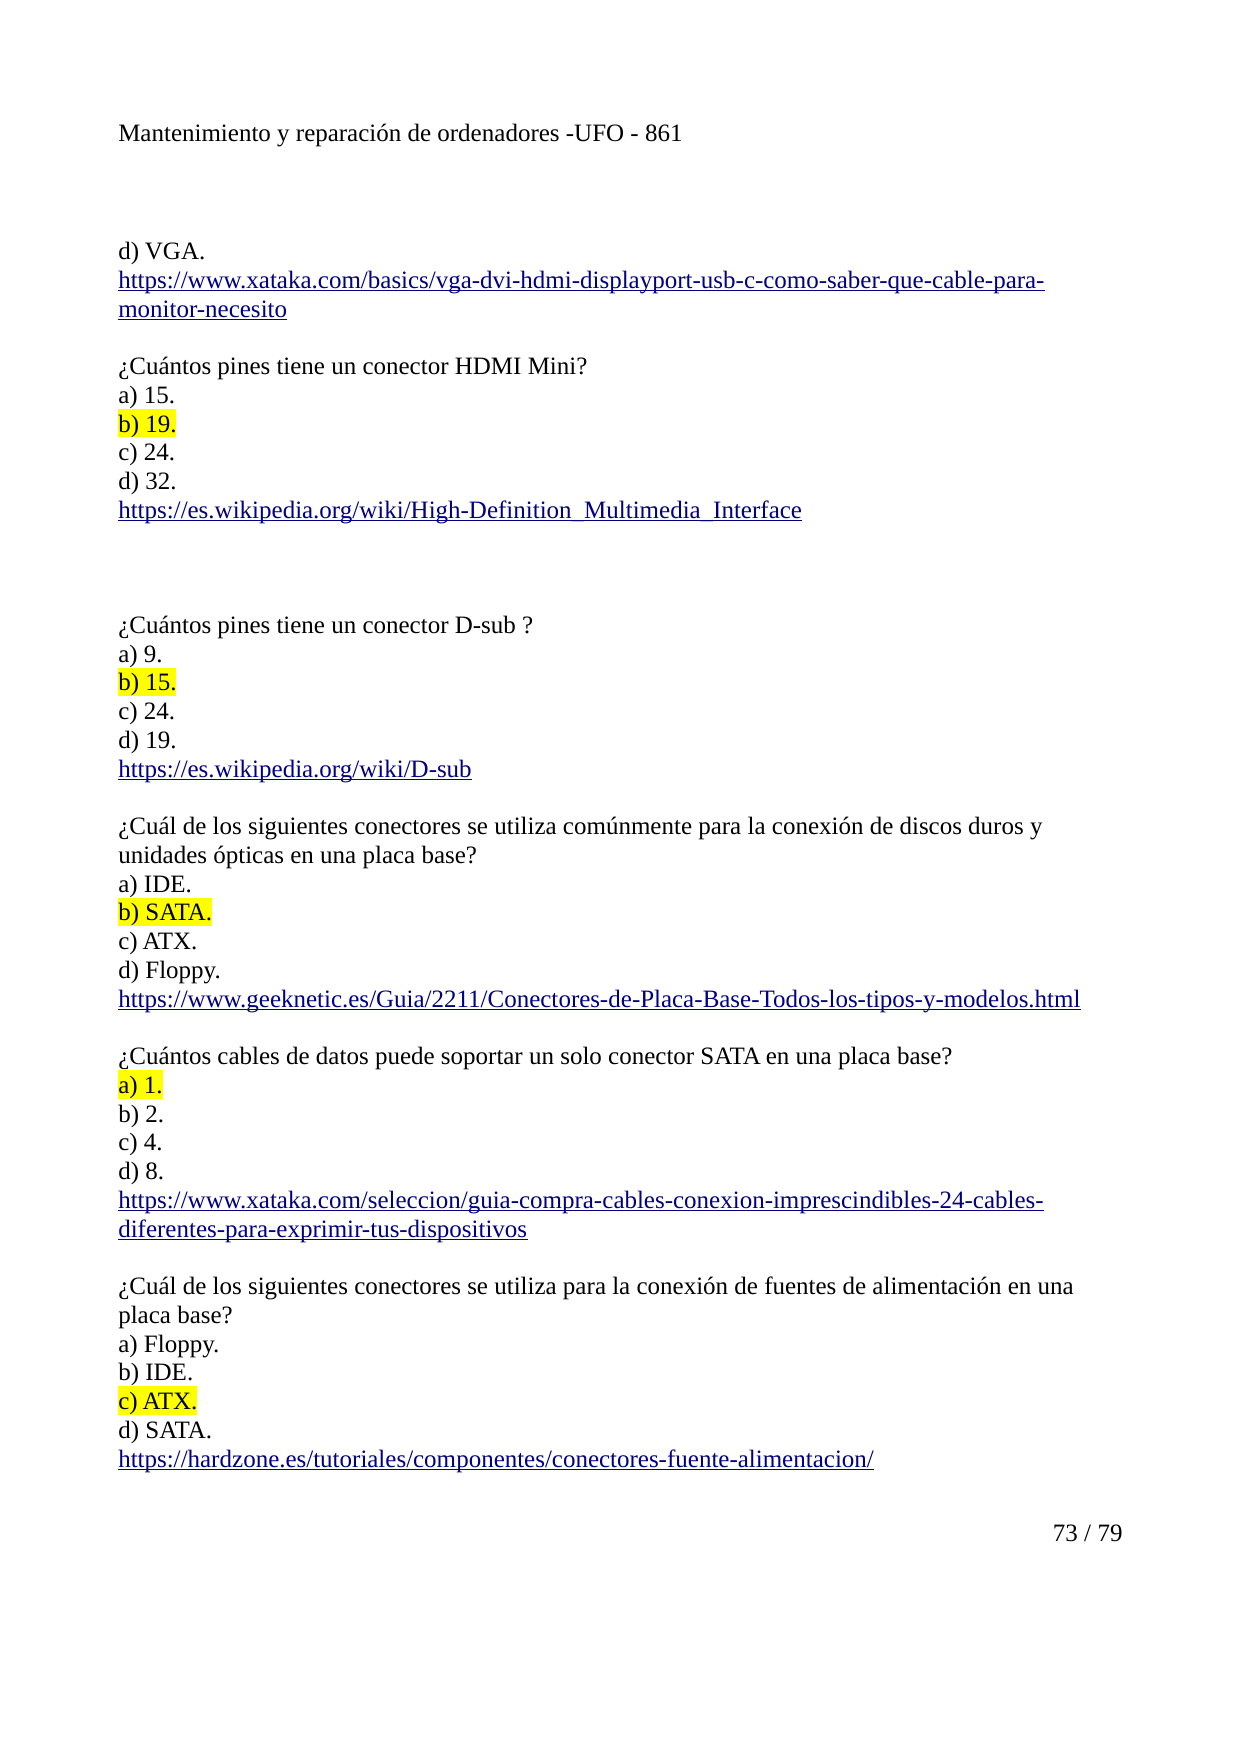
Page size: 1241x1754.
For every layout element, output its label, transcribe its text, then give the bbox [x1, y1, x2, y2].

text ¿Cuántos cables de datos puede soportar un solo conector SATA en una placa base? [118, 1041, 1122, 1070]
text c) 4. [118, 1127, 1122, 1156]
text d) 32. [118, 466, 1122, 495]
text a) 9. [118, 639, 1122, 667]
text a) 15. [118, 380, 1122, 409]
text ¿Cuántos pines tiene un conector D-sub ? [118, 610, 1122, 639]
text ¿Cuántos pines tiene un conector HDMI Mini? [118, 351, 1122, 380]
text https://es.wikipedia.org/wiki/D-sub [118, 754, 1122, 782]
text https://www.geeknetic.es/Guia/2211/Conectores-de-Placa-Base-Todos-los-tipos-y-modelos.html [118, 984, 1122, 1012]
text d) 8. [118, 1156, 1122, 1185]
text a) 1. [118, 1070, 1122, 1099]
text b) 19. [118, 409, 1122, 437]
text https://hardzone.es/tutoriales/componentes/conectores-fuente-alimentacion/ [118, 1444, 1122, 1472]
text c) 24. [118, 437, 1122, 466]
text c) ATX. [118, 926, 1122, 955]
text d) 19. [118, 725, 1122, 754]
text d) VGA. [118, 236, 1122, 265]
text https://www.xataka.com/basics/vga-dvi-hdmi-displayport-usb-c-como-saber-que-cable-para-monitor-necesito [118, 265, 1122, 322]
text c) 24. [118, 696, 1122, 725]
text b) 2. [118, 1099, 1122, 1127]
text https://www.xataka.com/seleccion/guia-compra-cables-conexion-imprescindibles-24-cables-diferentes-para-exprimir-tus-dispositivos [118, 1185, 1122, 1242]
text b) SATA. [118, 897, 1122, 926]
text d) Floppy. [118, 955, 1122, 984]
text ¿Cuál de los siguientes conectores se utiliza para la conexión de fuentes de alimentación en una placa base? [118, 1271, 1122, 1329]
text d) SATA. [118, 1415, 1122, 1444]
text a) Floppy. [118, 1329, 1122, 1357]
text ¿Cuál de los siguientes conectores se utiliza comúnmente para la conexión de discos duros y unidades ópticas en una placa base? [118, 811, 1122, 869]
text a) IDE. [118, 869, 1122, 897]
text https://es.wikipedia.org/wiki/High-Definition_Multimedia_Interface [118, 495, 1122, 524]
text b) 15. [118, 667, 1122, 696]
text c) ATX. [118, 1386, 1122, 1415]
text b) IDE. [118, 1357, 1122, 1386]
